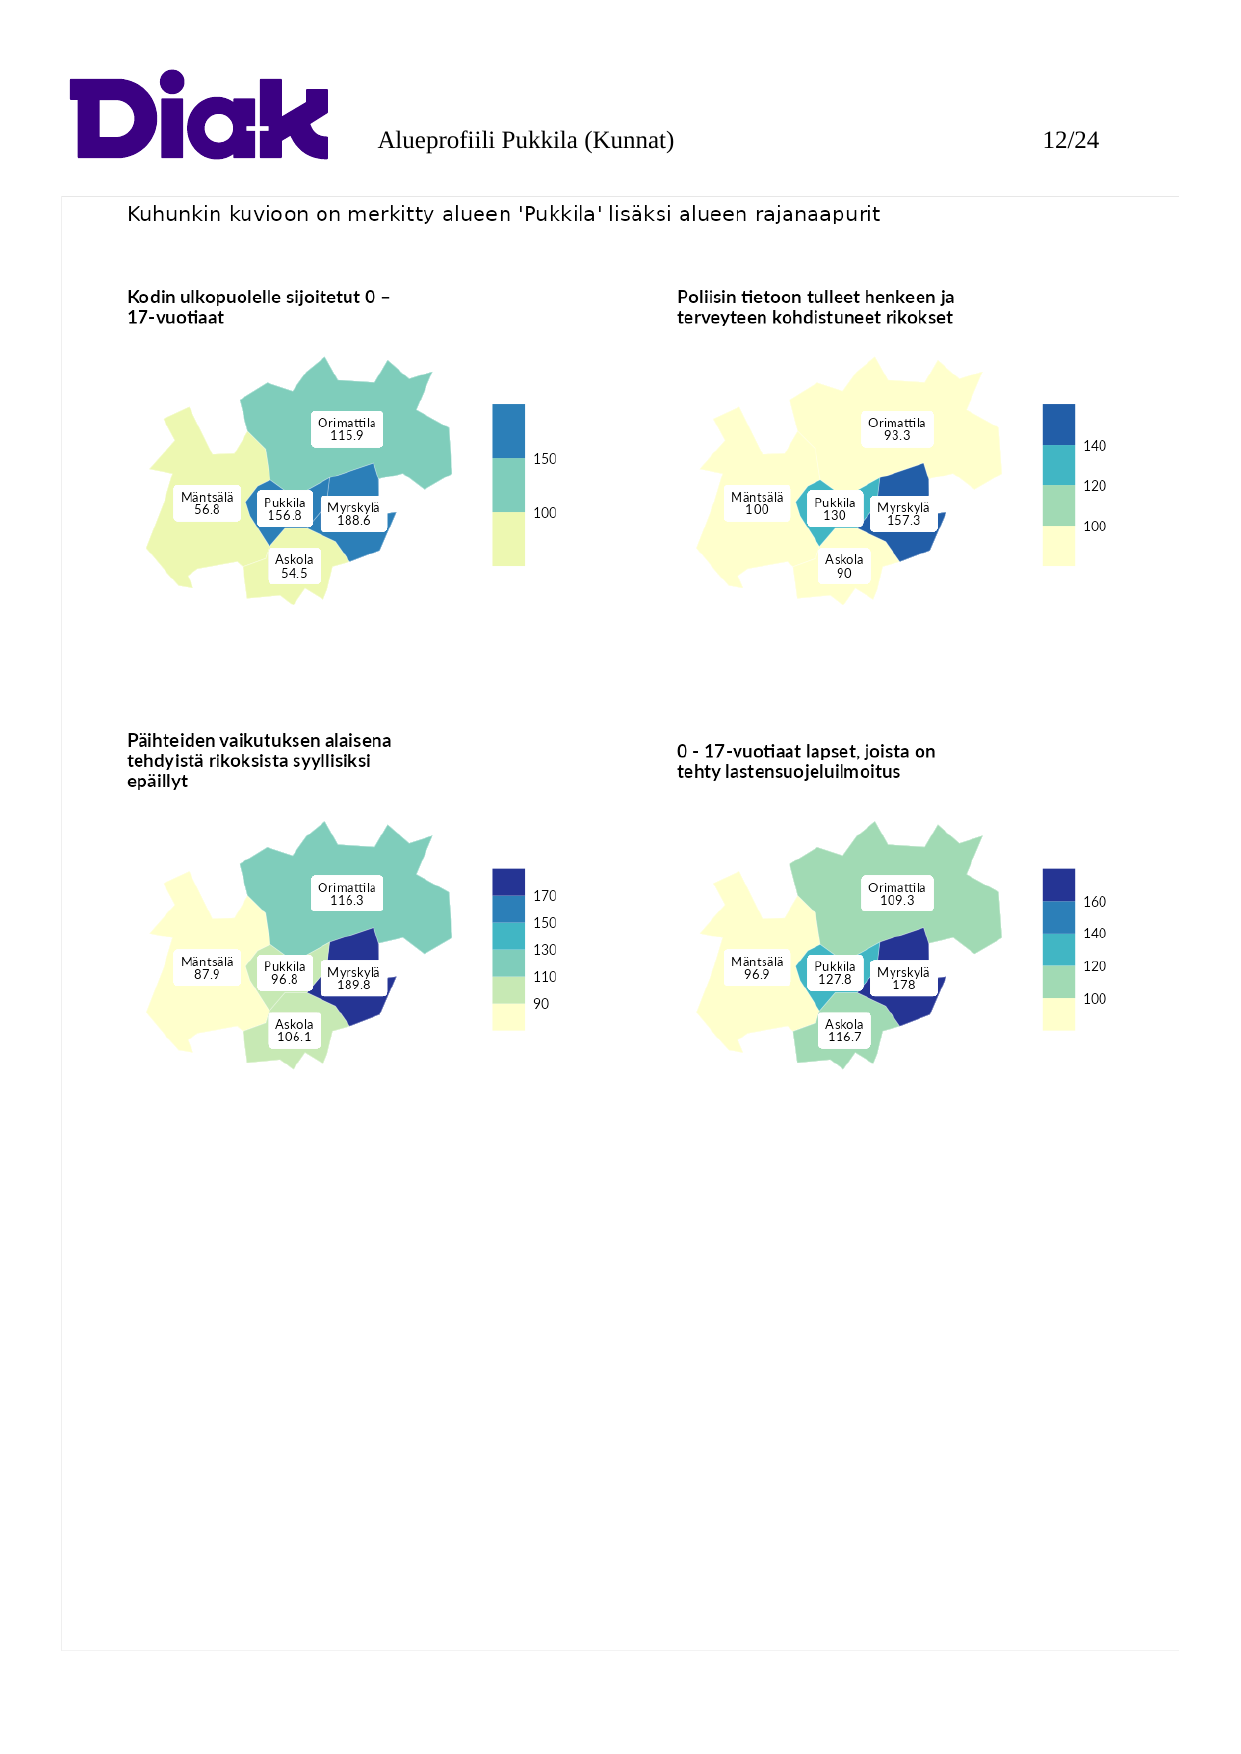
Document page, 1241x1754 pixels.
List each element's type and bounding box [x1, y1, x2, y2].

picture [61, 196, 1179, 1651]
